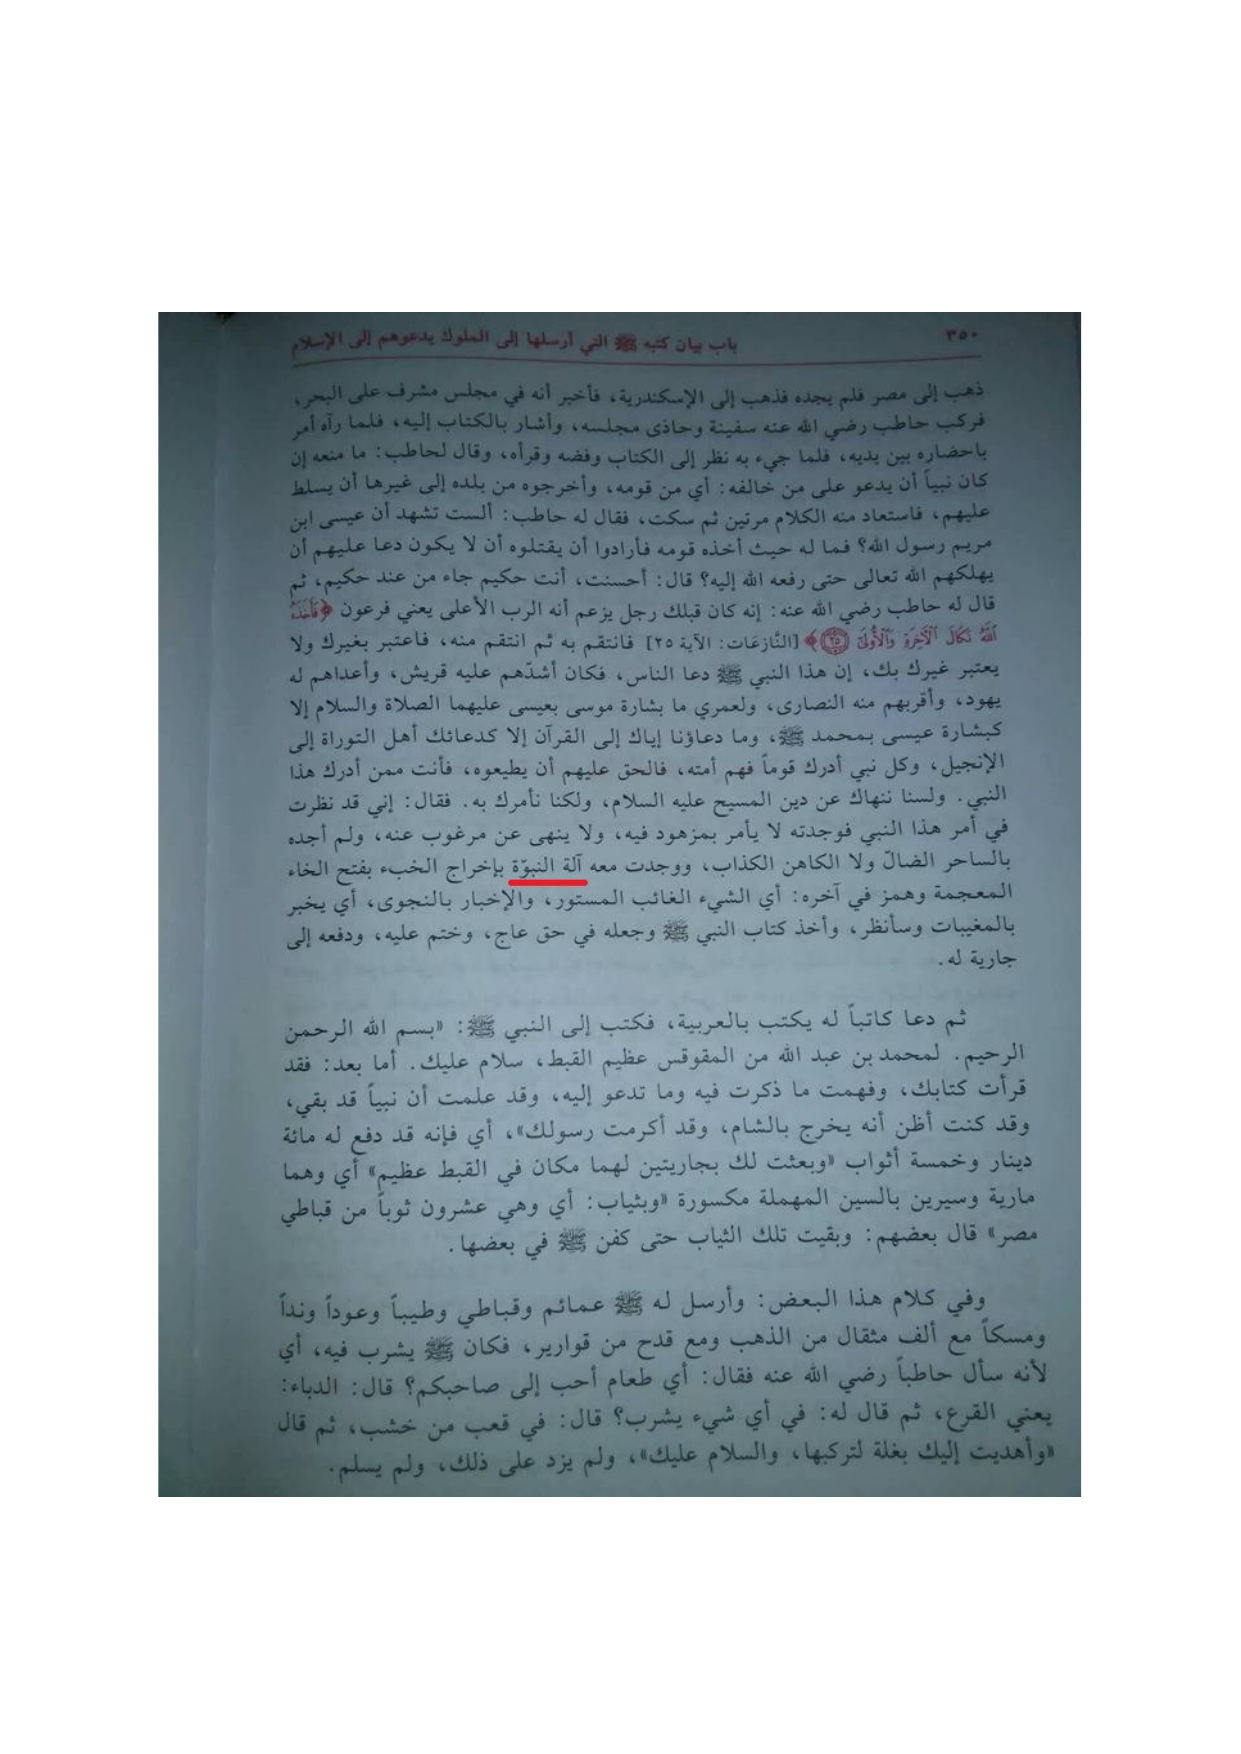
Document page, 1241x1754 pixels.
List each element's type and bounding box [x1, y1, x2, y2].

picture [158, 312, 1082, 1497]
